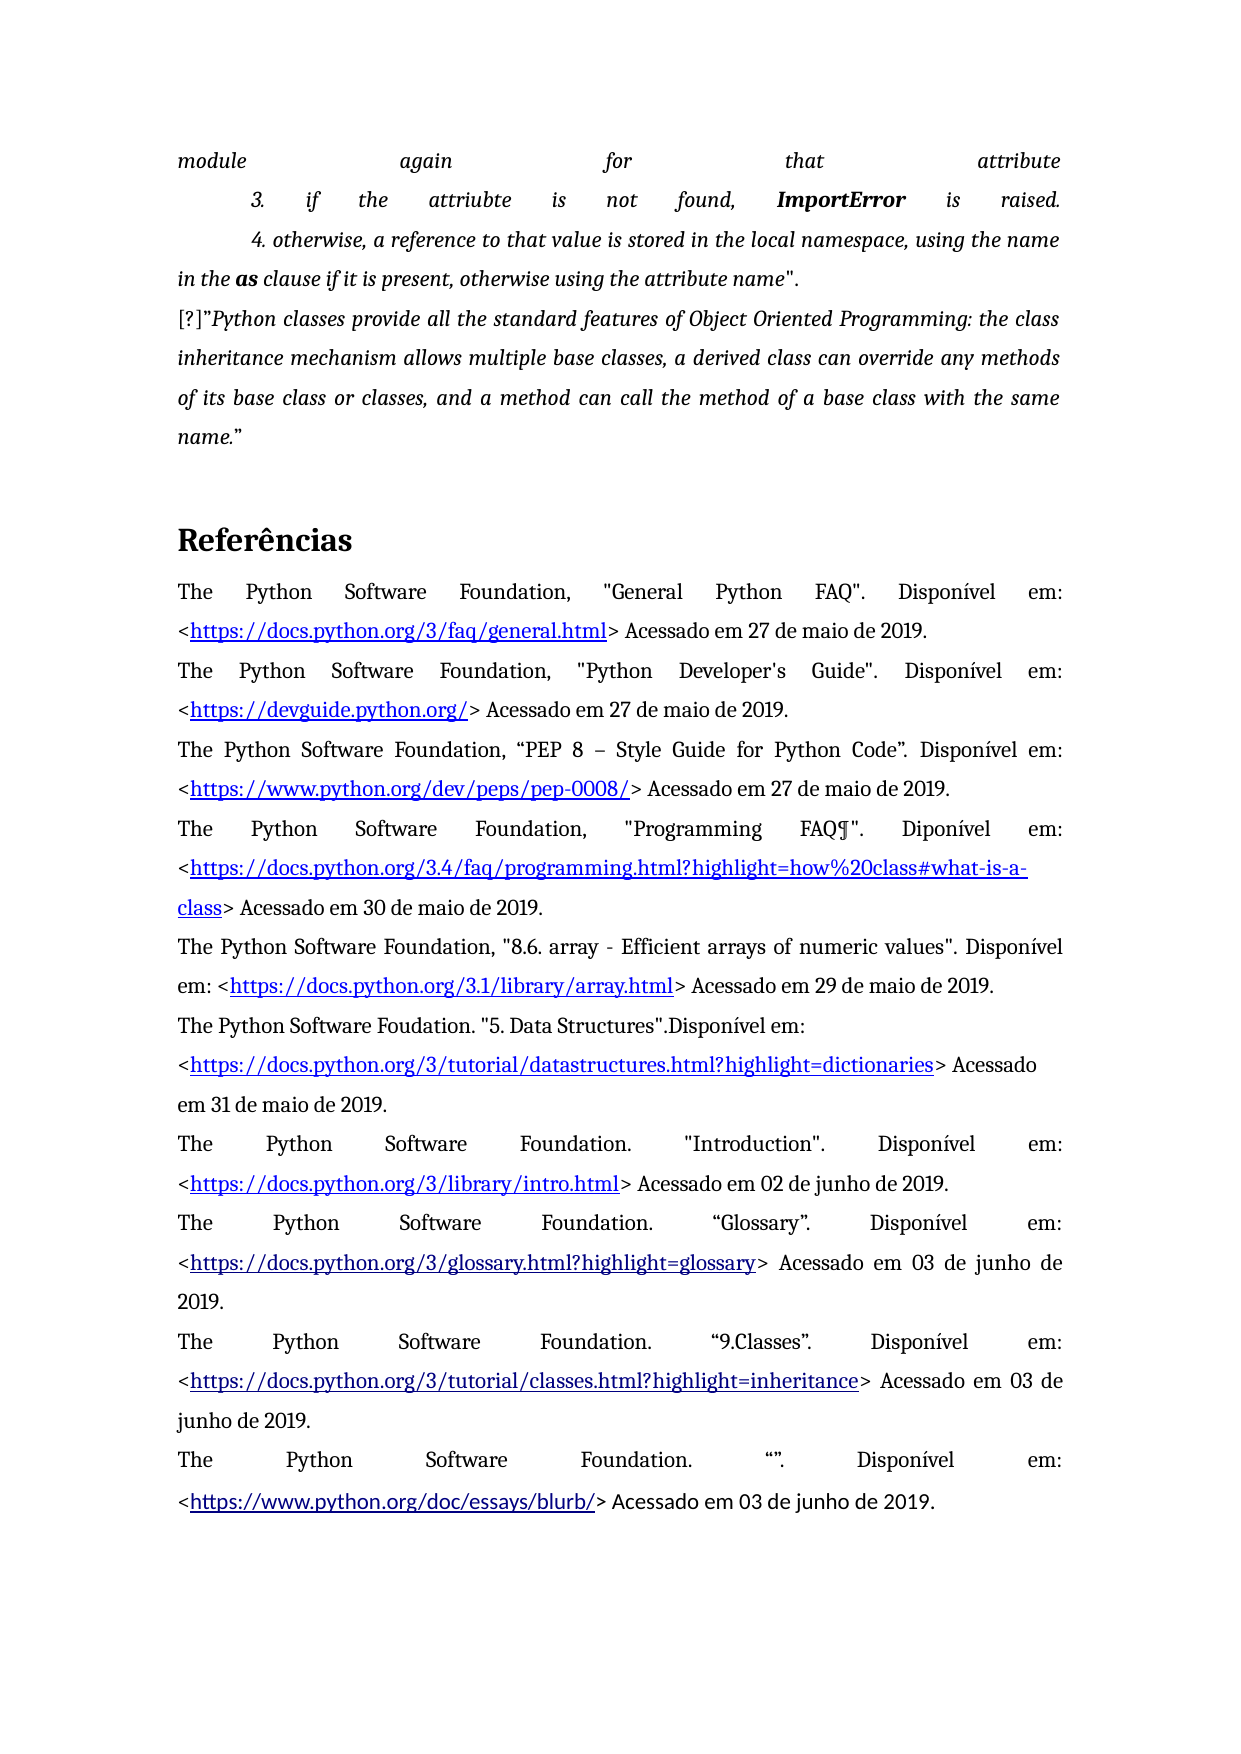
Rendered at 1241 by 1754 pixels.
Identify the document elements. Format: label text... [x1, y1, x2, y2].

text module again for that attribute 3. if the attriubte is not found, ImportError is raised. 4. otherwise, a reference to that value is stored in the local namespace, using the name in the as clause if it is present, otherwise using the attribute name". [177, 148, 1063, 292]
text The Python Software Foundation, "8.6. array - Efficient arrays of numeric values". Disponível em: <https://docs.python.org/3.1/library/array.html> Acessado em 29 de maio de 2019. [177, 934, 1063, 999]
text The Python Software Foundation, “PEP 8 – Style Guide for Python Code”. Disponível em: <https://www.python.org/dev/peps/pep-0008/> Acessado em 27 de maio de 2019. [177, 736, 1063, 802]
text The Python Software Foundation. "Introduction". Disponível em: <https://docs.python.org/3/library/intro.html> Acessado em 02 de junho de 2019. [177, 1131, 1063, 1197]
text The Python Software Foundation. “9.Classes”. Disponível em: <https://docs.python.org/3/tutorial/classes.html?highlight=inheritance> Acessado em 03 de junho de 2019. [177, 1328, 1063, 1434]
text Referências [177, 521, 1063, 559]
text [?]”Python classes provide all the standard features of Object Oriented Programming: the class inheritance mechanism allows multiple base classes, a derived class can override any methods of its base class or classes, and a method can call the method of a base class with the same name.” [177, 306, 1063, 450]
text The Python Software Foudation. "5. Data Structures".Disponível em: <https://docs.python.org/3/tutorial/datastructures.html?highlight=dictionaries> Acessado em 31 de maio de 2019. [177, 1013, 1063, 1118]
text The Python Software Foundation, "Python Developer's Guide". Disponível em: <https://devguide.python.org/> Acessado em 27 de maio de 2019. [177, 657, 1063, 723]
text The Python Software Foundation. “Glossary”. Disponível em: <https://docs.python.org/3/glossary.html?highlight=glossary> Acessado em 03 de junho de 2019. [177, 1210, 1063, 1315]
text The Python Software Foundation, "General Python FAQ". Disponível em: <https://docs.python.org/3/faq/general.html> Acessado em 27 de maio de 2019. [177, 578, 1063, 644]
text The Python Software Foundation. “”. Disponível em: <https://www.python.org/doc/essays/blurb/> Acessado em 03 de junho de 2019. [177, 1447, 1063, 1515]
text The Python Software Foundation, "Programming FAQ¶". Diponível em: <https://docs.python.org/3.4/faq/programming.html?highlight=how%20class#what-is-a-class> Acessado em 30 de maio de 2019. [177, 815, 1063, 921]
